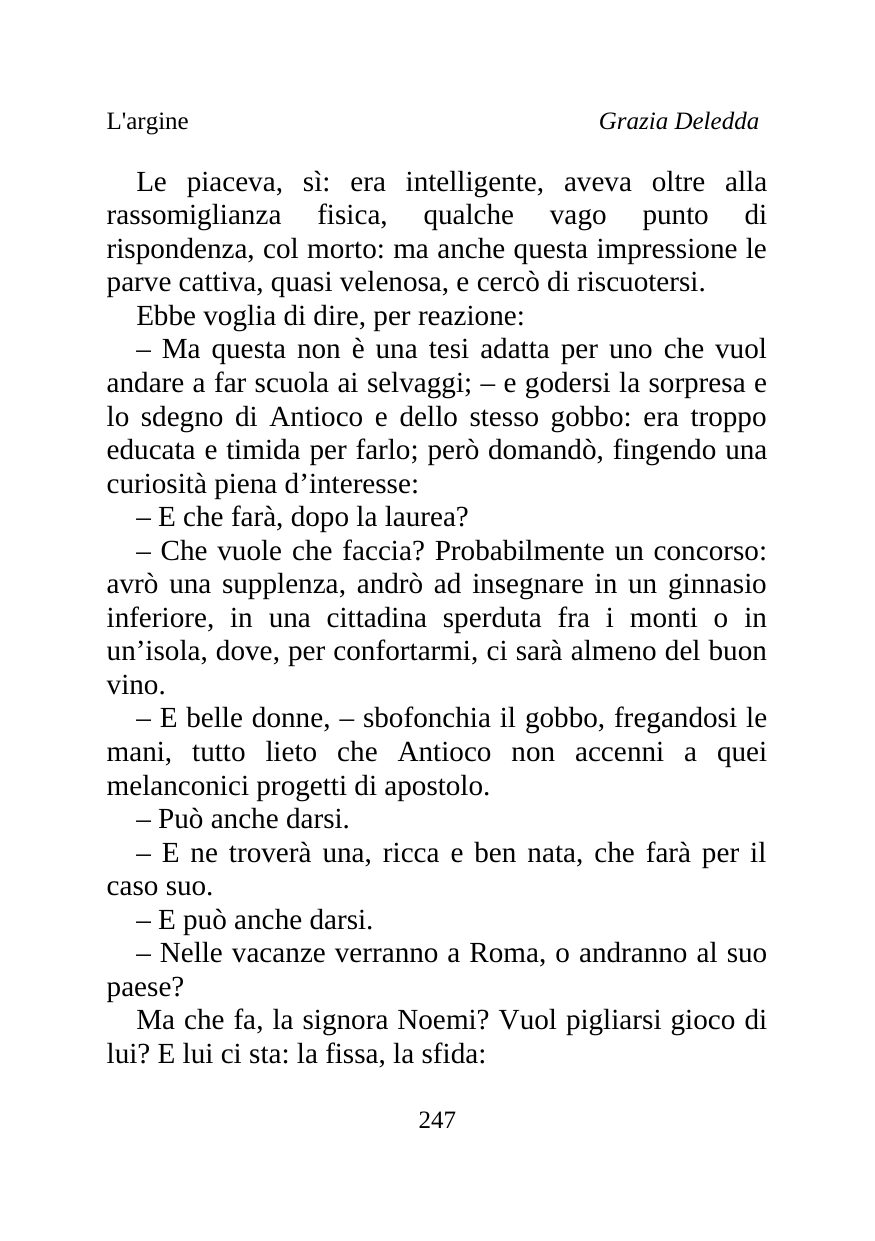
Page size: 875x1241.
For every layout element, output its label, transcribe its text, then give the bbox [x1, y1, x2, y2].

text – Ma questa non è una tesi adatta per uno che vuol andare a far scuola ai selvaggi; – e godersi la sorpresa e lo sdegno di Antioco e dello stesso gobbo: era troppo educata e timida per farlo; però domandò, fingendo una curiosità piena d’interesse: [106, 332, 768, 499]
text – Che vuole che faccia? Probabilmente un concorso: avrò una supplenza, andrò ad insegnare in un ginnasio inferiore, in una cittadina sperduta fra i monti o in un’isola, dove, per confortarmi, ci sarà almeno del buon vino. [106, 533, 768, 701]
text – E belle donne, – sbofonchia il gobbo, fregandosi le mani, tutto lieto che Antioco non accenni a quei melanconici progetti di apostolo. [106, 701, 768, 801]
text – E può anche darsi. [106, 902, 768, 935]
text – Nelle vacanze verranno a Roma, o andranno al suo paese? [106, 935, 768, 1002]
text Ma che fa, la signora Noemi? Vuol pigliarsi gioco di lui? E lui ci sta: la fissa, la sfida: [106, 1002, 768, 1069]
text Ebbe voglia di dire, per reazione: [106, 298, 768, 332]
text – E ne troverà una, ricca e ben nata, che farà per il caso suo. [106, 835, 768, 902]
text Le piaceva, sì: era intelligente, aveva oltre alla rassomiglianza fisica, qualche vago punto di rispondenza, col morto: ma anche questa impressione le parve cattiva, quasi velenosa, e cercò di riscuotersi. [106, 164, 768, 298]
text – E che farà, dopo la laurea? [106, 499, 768, 533]
text – Può anche darsi. [106, 801, 768, 835]
